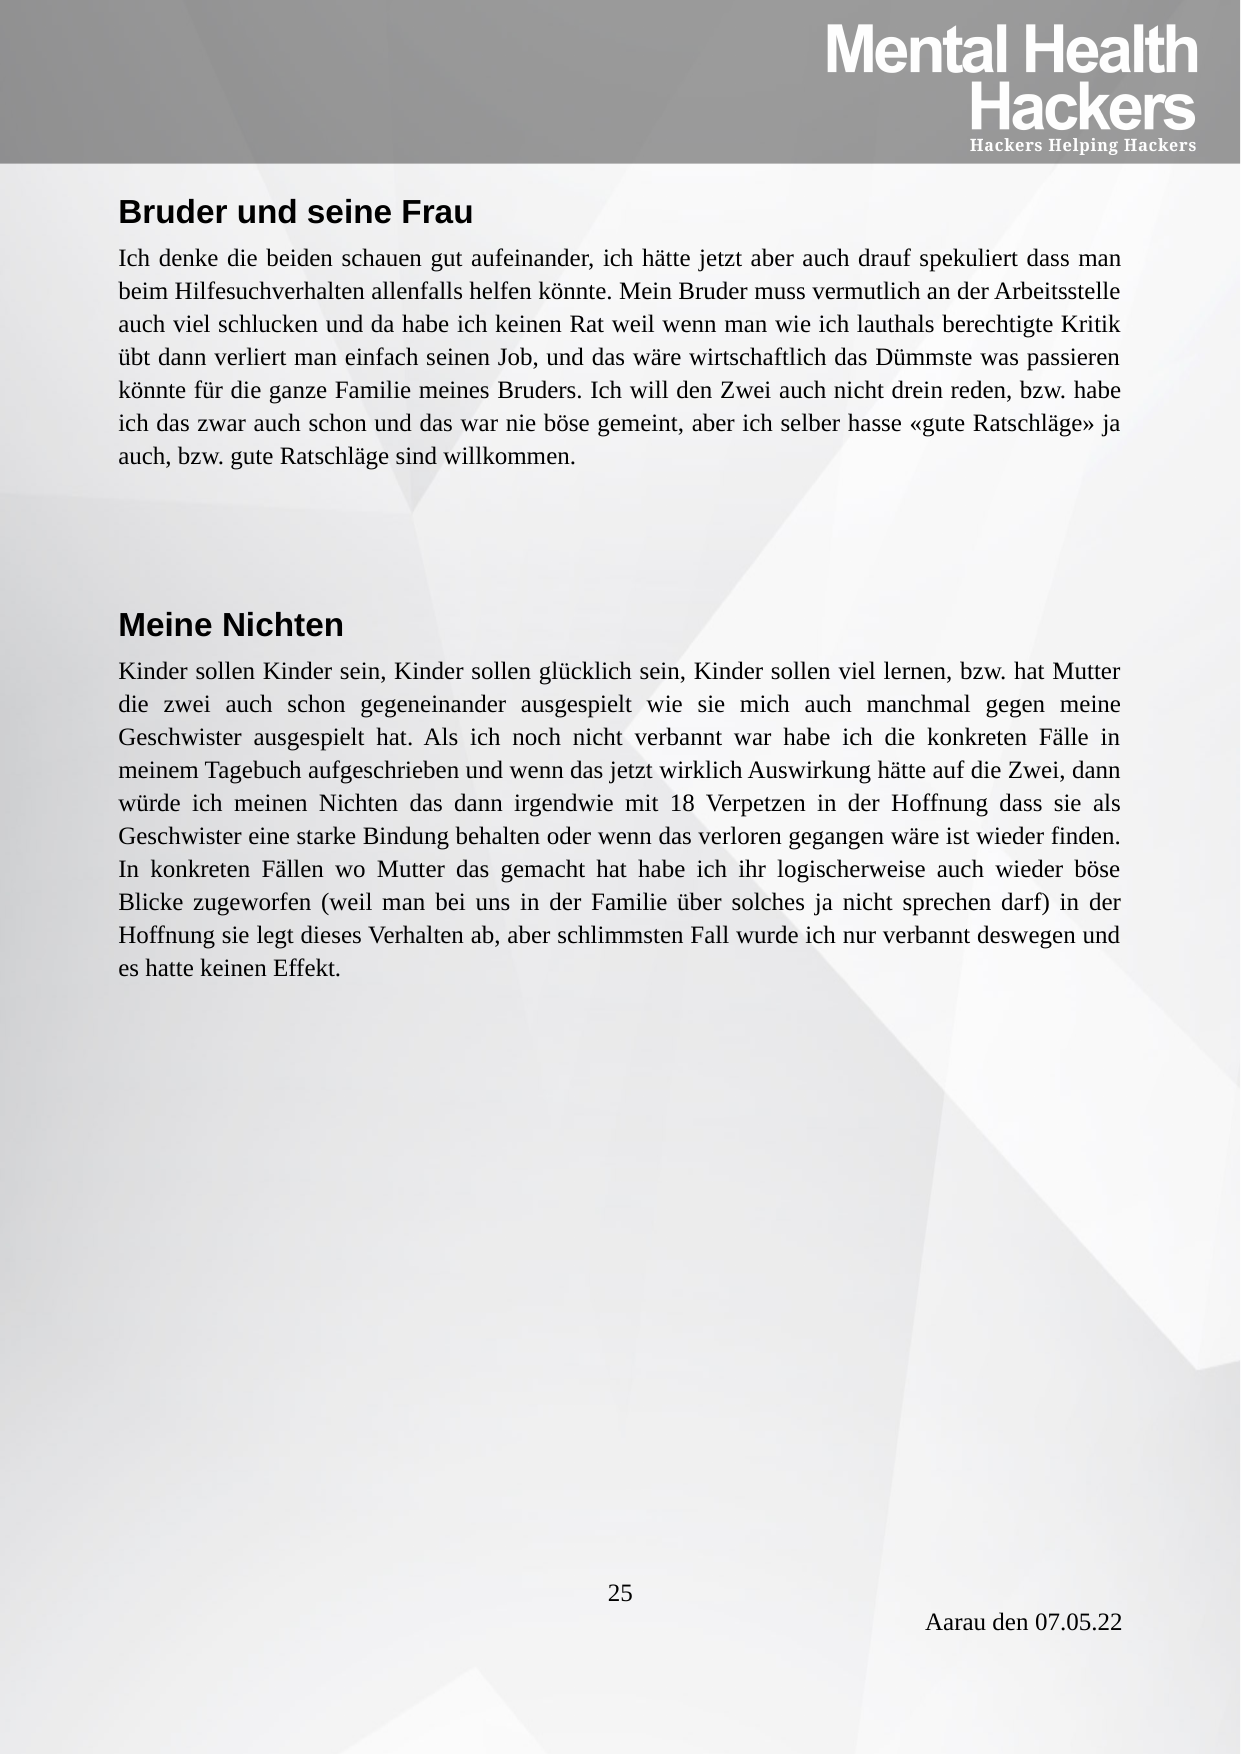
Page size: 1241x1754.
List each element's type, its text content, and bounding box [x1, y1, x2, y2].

subtitle Bruder und seine Frau [118, 192, 1122, 231]
text Kinder sollen Kinder sein, Kinder sollen glücklich sein, Kinder sollen viel lernen, bzw. hat Mutter die zwei auch schon gegeneinander ausgespielt wie sie mich auch manchmal gegen meine Geschwister ausgespielt hat. Als ich noch nicht verbannt war habe ich die konkreten Fälle in meinem Tagebuch aufgeschrieben und wenn das jetzt wirklich Auswirkung hätte auf die Zwei, dann würde ich meinen Nichten das dann irgendwie mit 18 Verpetzen in der Hoffnung dass sie als Geschwister eine starke Bindung behalten oder wenn das verloren gegangen wäre ist wieder finden. In konkreten Fällen wo Mutter das gemacht hat habe ich ihr logischerweise auch wieder böse Blicke zugeworfen (weil man bei uns in der Familie über solches ja nicht sprechen darf) in der Hoffnung sie legt dieses Verhalten ab, aber schlimmsten Fall wurde ich nur verbannt deswegen und es hatte keinen Effekt. [118, 656, 1122, 982]
picture [0, 0, 1241, 1754]
subtitle Meine Nichten [118, 605, 1122, 643]
text Ich denke die beiden schauen gut aufeinander, ich hätte jetzt aber auch drauf spekuliert dass man beim Hilfesuchverhalten allenfalls helfen könnte. Mein Bruder muss vermutlich an der Arbeitsstelle auch viel schlucken und da habe ich keinen Rat weil wenn man wie ich lauthals berechtigte Kritik übt dann verliert man einfach seinen Job, und das wäre wirtschaftlich das Dümmste was passieren könnte für die ganze Familie meines Bruders. Ich will den Zwei auch nicht drein reden, bzw. habe ich das zwar auch schon und das war nie böse gemeint, aber ich selber hasse «gute Ratschläge» ja auch, bzw. gute Ratschläge sind willkommen. [118, 243, 1122, 470]
